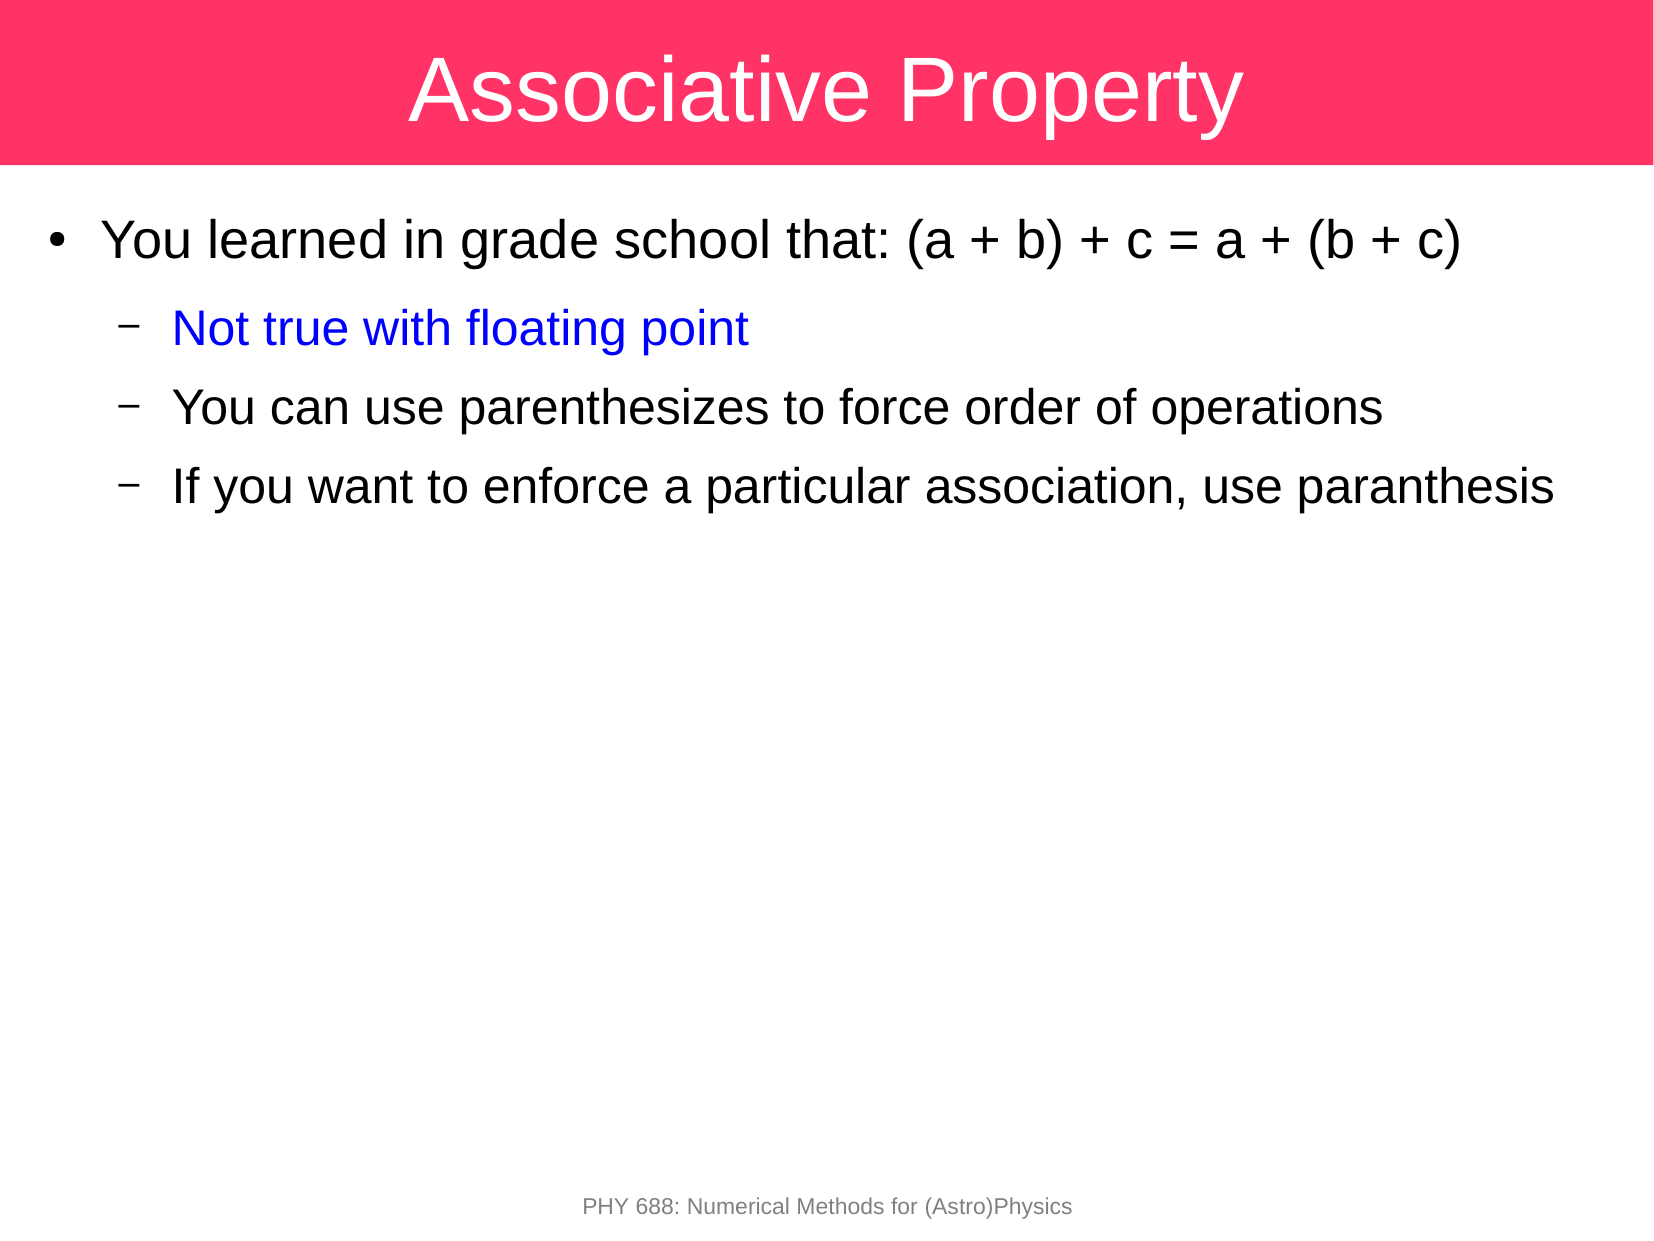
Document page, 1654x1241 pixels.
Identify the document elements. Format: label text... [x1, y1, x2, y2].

list You learned in grade school that: (a + b) + c = a + (b + c) Not true with floating point You can use parenthesizes to force order of operations If you want to enforce a particular association, use paranthesis [30, 210, 1621, 1171]
title Associative Property [82, 31, 1571, 148]
